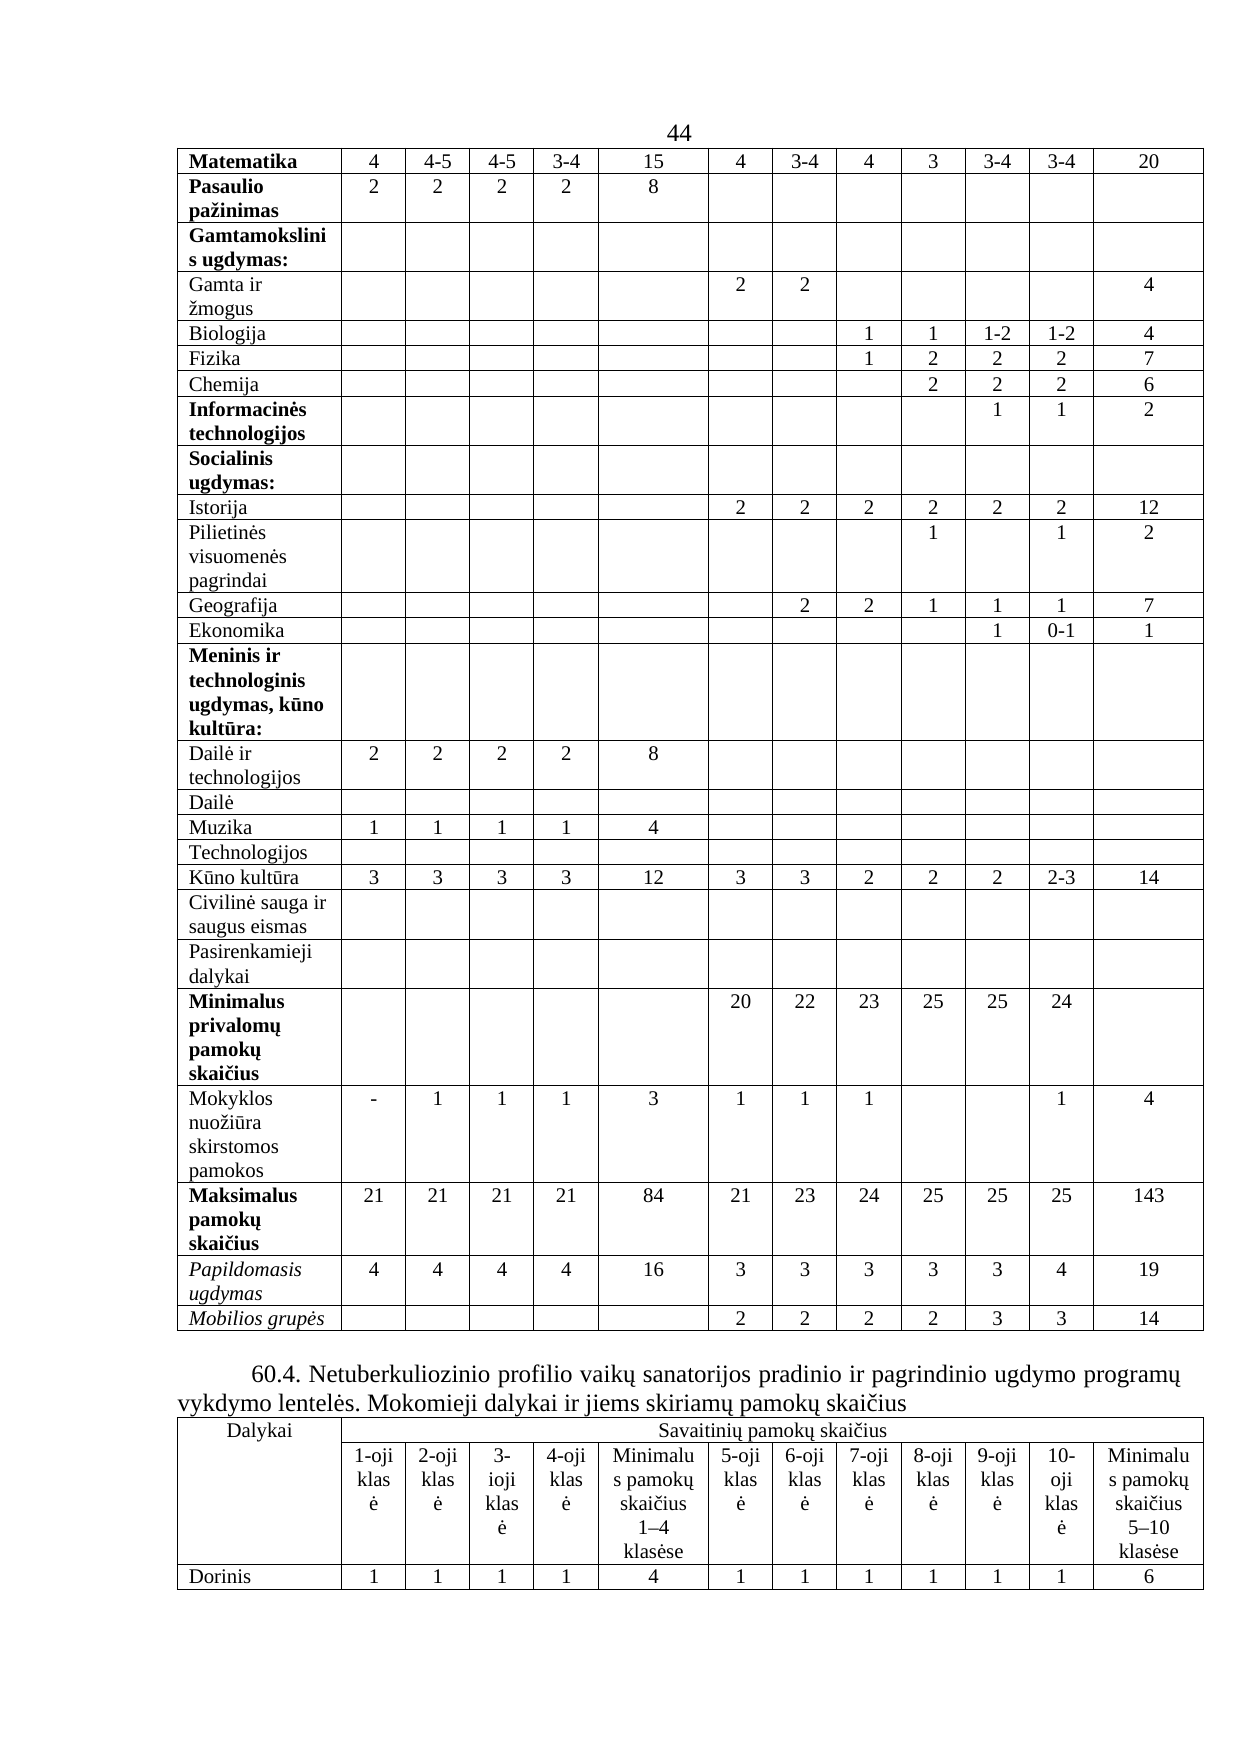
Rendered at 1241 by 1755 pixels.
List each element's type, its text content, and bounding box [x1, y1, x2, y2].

table_cell [1094, 741, 1203, 789]
table_cell [470, 940, 533, 988]
table_cell [534, 397, 598, 445]
table_cell [1030, 741, 1093, 789]
table_cell 2 [966, 371, 1029, 396]
table_cell [709, 520, 772, 592]
table_cell 2 [1030, 346, 1093, 370]
table_cell [406, 790, 469, 814]
table_cell 12 [1094, 495, 1203, 519]
table_cell 2 [1030, 495, 1093, 519]
table_cell [773, 321, 836, 345]
table_cell Pilietinės visuomenės pagrindai [178, 520, 341, 592]
table_cell Mobilios grupės [178, 1306, 341, 1330]
table_cell [966, 223, 1029, 271]
table_cell 2 [966, 346, 1029, 370]
table_cell [773, 840, 836, 864]
table_cell Gamta ir žmogus [178, 272, 341, 320]
table_cell [709, 446, 772, 494]
table_cell [709, 618, 772, 642]
table_cell Meninis ir technologinis ugdymas, kūno kultūra: [178, 644, 341, 740]
table_cell [342, 593, 405, 617]
table_cell [773, 790, 836, 814]
table_cell [1030, 272, 1093, 320]
table_cell 2 [773, 495, 836, 519]
table_cell [966, 940, 1029, 988]
table_cell 1 [837, 346, 901, 370]
table_cell [966, 272, 1029, 320]
table_cell [1094, 940, 1203, 988]
table_cell 2 [902, 1306, 965, 1330]
table_cell [966, 644, 1029, 740]
table_cell [966, 520, 1029, 592]
table_cell [342, 272, 405, 320]
table_cell [599, 940, 708, 988]
table_cell [773, 890, 836, 938]
table_cell 25 [902, 989, 965, 1085]
table_cell [406, 618, 469, 642]
table_cell Papildomasis ugdymas [178, 1256, 341, 1304]
table_cell 2 [470, 741, 533, 789]
table_cell [773, 223, 836, 271]
table_cell Dailė ir technologijos [178, 741, 341, 789]
table_cell [966, 815, 1029, 839]
table_cell 25 [902, 1183, 965, 1255]
table_cell 3 [406, 865, 469, 889]
table_cell [470, 446, 533, 494]
table_cell 2-oji klasė [406, 1443, 469, 1563]
table_cell Matematika [178, 149, 341, 173]
table_header Savaitinių pamokų skaičius [342, 1418, 1203, 1442]
table_cell [470, 593, 533, 617]
table_cell 143 [1094, 1183, 1203, 1255]
table_cell [470, 618, 533, 642]
table_cell [534, 272, 598, 320]
table_cell [902, 174, 965, 222]
table_cell 1-2 [966, 321, 1029, 345]
table_cell 2 [773, 593, 836, 617]
table_cell [709, 321, 772, 345]
table_cell [342, 397, 405, 445]
table_cell 1 [966, 1565, 1029, 1588]
table_cell [406, 346, 469, 370]
table_cell Fizika [178, 346, 341, 370]
table_cell 2 [1094, 397, 1203, 445]
table_cell [837, 618, 901, 642]
table_cell 1-2 [1030, 321, 1093, 345]
table_cell 2 [406, 741, 469, 789]
table_cell 3 [470, 865, 533, 889]
table_cell [599, 272, 708, 320]
table_cell 2 [709, 495, 772, 519]
table_cell 1 [470, 1565, 533, 1588]
table_cell [837, 840, 901, 864]
table_cell 4 [342, 149, 405, 173]
table_cell 21 [406, 1183, 469, 1255]
table_cell Informacinės technologijos [178, 397, 341, 445]
table_cell [773, 346, 836, 370]
table_cell [534, 446, 598, 494]
table_cell 3 [1030, 1306, 1093, 1330]
table_cell [342, 446, 405, 494]
table_cell [534, 321, 598, 345]
table_cell 2 [534, 741, 598, 789]
table_cell [1030, 815, 1093, 839]
table_cell [534, 618, 598, 642]
table_cell [1030, 223, 1093, 271]
table_cell 1 [1030, 1565, 1093, 1588]
table_cell 4 [1030, 1256, 1093, 1304]
table_cell [966, 741, 1029, 789]
table_cell [837, 371, 901, 396]
table_cell [1094, 644, 1203, 740]
table_cell 3-ioji klasė [470, 1443, 533, 1563]
table_cell 25 [966, 1183, 1029, 1255]
table_cell [837, 174, 901, 222]
table_cell [709, 593, 772, 617]
table_cell [709, 815, 772, 839]
table_cell [470, 890, 533, 938]
table_cell [709, 223, 772, 271]
table_cell 4-5 [406, 149, 469, 173]
table_cell [406, 272, 469, 320]
table_cell 2 [902, 495, 965, 519]
table_cell 2 [837, 495, 901, 519]
table_cell [773, 520, 836, 592]
table_cell [709, 346, 772, 370]
table_cell [406, 890, 469, 938]
table_cell 3-4 [1030, 149, 1093, 173]
table_cell 2 [966, 495, 1029, 519]
table_cell [902, 397, 965, 445]
table_cell 3-4 [534, 149, 598, 173]
table_cell 10-oji klasė [1030, 1443, 1093, 1563]
table_cell 6 [1094, 371, 1203, 396]
table_cell 4 [1094, 321, 1203, 345]
table_cell 1 [406, 1086, 469, 1182]
table_cell 8 [599, 741, 708, 789]
table_cell [837, 890, 901, 938]
table_cell [837, 446, 901, 494]
table_cell [599, 593, 708, 617]
table_cell [966, 446, 1029, 494]
table_cell 2 [709, 272, 772, 320]
table_cell [534, 520, 598, 592]
table_cell [342, 495, 405, 519]
table_cell 22 [773, 989, 836, 1085]
table_cell Civilinė sauga ir saugus eismas [178, 890, 341, 938]
table_cell 3 [966, 1256, 1029, 1304]
table_cell 1 [1030, 520, 1093, 592]
table_cell [1094, 790, 1203, 814]
table_cell 4 [599, 815, 708, 839]
table_cell 2 [902, 865, 965, 889]
table_cell [599, 397, 708, 445]
table_cell [534, 989, 598, 1085]
table_cell 2 [534, 174, 598, 222]
table_cell 1 [773, 1086, 836, 1182]
table_cell [406, 321, 469, 345]
table_cell 3 [773, 865, 836, 889]
table_cell 1 [966, 593, 1029, 617]
table_cell Minimalus privalomų pamokų skaičius [178, 989, 341, 1085]
table_cell 21 [709, 1183, 772, 1255]
table_cell [599, 890, 708, 938]
table_cell [470, 272, 533, 320]
table_cell 24 [1030, 989, 1093, 1085]
table_cell Socialinis ugdymas: [178, 446, 341, 494]
table_cell Ekonomika [178, 618, 341, 642]
table_cell 1 [773, 1565, 836, 1588]
table_cell [534, 1306, 598, 1330]
table_cell 14 [1094, 1306, 1203, 1330]
table_cell [599, 321, 708, 345]
table_cell [709, 890, 772, 938]
table_cell [342, 890, 405, 938]
table_cell [470, 371, 533, 396]
table_cell [470, 223, 533, 271]
table_cell [902, 790, 965, 814]
table_cell [599, 495, 708, 519]
table_cell 8 [599, 174, 708, 222]
table_cell [406, 371, 469, 396]
table_cell [470, 644, 533, 740]
table_cell 1 [966, 397, 1029, 445]
table_cell Gamtamokslinis ugdymas: [178, 223, 341, 271]
table_cell 3 [837, 1256, 901, 1304]
table_cell 4 [342, 1256, 405, 1304]
table_cell [599, 989, 708, 1085]
table_cell [902, 890, 965, 938]
table_cell 2 [837, 1306, 901, 1330]
table_cell [966, 790, 1029, 814]
table_cell [773, 397, 836, 445]
table_cell 1 [342, 815, 405, 839]
table_cell [1094, 890, 1203, 938]
table_cell Geografija [178, 593, 341, 617]
table_cell 3-4 [966, 149, 1029, 173]
table_cell [902, 272, 965, 320]
table_cell 20 [1094, 149, 1203, 173]
table_cell [406, 520, 469, 592]
table_cell 21 [342, 1183, 405, 1255]
table_cell [342, 1306, 405, 1330]
table_cell 2 [470, 174, 533, 222]
table_cell [342, 940, 405, 988]
table_cell [837, 272, 901, 320]
table_cell [342, 321, 405, 345]
table_cell [342, 618, 405, 642]
table_cell Chemija [178, 371, 341, 396]
table_cell 7 [1094, 593, 1203, 617]
table_cell [599, 346, 708, 370]
table_cell [406, 644, 469, 740]
table_cell [534, 371, 598, 396]
table_cell [1030, 446, 1093, 494]
table_cell 1 [534, 1086, 598, 1182]
table_cell [709, 174, 772, 222]
table_cell [966, 890, 1029, 938]
table_cell 1 [902, 1565, 965, 1588]
table_cell 4 [406, 1256, 469, 1304]
table_cell [1030, 644, 1093, 740]
table_cell [773, 815, 836, 839]
table_cell 2 [902, 371, 965, 396]
table_cell 6 [1094, 1565, 1203, 1588]
table_cell 2 [773, 1306, 836, 1330]
table_cell Pasirenkamieji dalykai [178, 940, 341, 988]
table_cell Biologija [178, 321, 341, 345]
table_cell 1 [837, 1565, 901, 1588]
table_cell 1 [902, 321, 965, 345]
table_cell [837, 644, 901, 740]
table_cell [470, 346, 533, 370]
table_cell [709, 790, 772, 814]
table_cell 1 [837, 1086, 901, 1182]
table_cell [773, 371, 836, 396]
table_cell [966, 174, 1029, 222]
table_cell 4 [470, 1256, 533, 1304]
table_cell [709, 371, 772, 396]
table_cell 1 [902, 520, 965, 592]
table_cell Maksimalus pamokų skaičius [178, 1183, 341, 1255]
table_cell Istorija [178, 495, 341, 519]
table_cell [902, 940, 965, 988]
table_cell [837, 815, 901, 839]
table_cell [470, 989, 533, 1085]
table_cell 4-oji klasė [534, 1443, 598, 1563]
table_cell [773, 741, 836, 789]
table_cell 1-oji klasė [342, 1443, 405, 1563]
table_cell 25 [966, 989, 1029, 1085]
table_cell 4-5 [470, 149, 533, 173]
table_cell [342, 644, 405, 740]
table_cell [773, 940, 836, 988]
table_cell [1094, 815, 1203, 839]
table_cell 21 [470, 1183, 533, 1255]
table_cell 9-oji klasė [966, 1443, 1029, 1563]
table_cell [1094, 989, 1203, 1085]
table_cell [342, 790, 405, 814]
table_cell [470, 1306, 533, 1330]
table_cell 2 [342, 174, 405, 222]
table_cell 1 [1030, 593, 1093, 617]
table_cell [599, 1306, 708, 1330]
table_cell 3 [709, 865, 772, 889]
table_cell [406, 989, 469, 1085]
table_cell [773, 644, 836, 740]
table_cell 4 [837, 149, 901, 173]
table_cell Pasaulio pažinimas [178, 174, 341, 222]
table_cell 15 [599, 149, 708, 173]
table_header Dalykai [178, 1418, 341, 1563]
table_cell 2-3 [1030, 865, 1093, 889]
table_cell 24 [837, 1183, 901, 1255]
table_cell 4 [599, 1565, 708, 1588]
table_cell 2 [902, 346, 965, 370]
table_cell 1 [902, 593, 965, 617]
table_cell [342, 840, 405, 864]
table_cell [342, 223, 405, 271]
table_cell 0-1 [1030, 618, 1093, 642]
table_cell Kūno kultūra [178, 865, 341, 889]
table_cell [599, 644, 708, 740]
table_cell [470, 790, 533, 814]
table_cell Dailė [178, 790, 341, 814]
table_cell - [342, 1086, 405, 1182]
table_cell [599, 840, 708, 864]
table_cell [902, 446, 965, 494]
text 60.4. Netuberkuliozinio profilio vaikų sanatorijos pradinio ir pagrindinio ugdymo programų vykdymo lentelės. Mokomieji dalykai ir jiems skiriamų pamokų skaičius [177, 1359, 1181, 1417]
table_cell 25 [1030, 1183, 1093, 1255]
table_cell [534, 840, 598, 864]
table_cell [1030, 790, 1093, 814]
table_cell 2 [773, 272, 836, 320]
table_cell 4 [534, 1256, 598, 1304]
table_cell Minimalus pamokų skaičius 1–4 klasėse [599, 1443, 708, 1563]
table_cell [966, 840, 1029, 864]
table_cell [1094, 840, 1203, 864]
table_cell [837, 223, 901, 271]
table_cell 2 [406, 174, 469, 222]
table_cell [837, 520, 901, 592]
table_cell 12 [599, 865, 708, 889]
table_cell [342, 346, 405, 370]
table_cell 20 [709, 989, 772, 1085]
table_cell 2 [1094, 520, 1203, 592]
table_cell [773, 618, 836, 642]
table_cell 2 [837, 865, 901, 889]
table_cell [902, 644, 965, 740]
table_cell 19 [1094, 1256, 1203, 1304]
table_cell 3-4 [773, 149, 836, 173]
table_cell Mokyklos nuožiūra skirstomos pamokos [178, 1086, 341, 1182]
table_cell [599, 371, 708, 396]
table_cell 4 [709, 149, 772, 173]
table_cell [406, 940, 469, 988]
table_cell [1030, 940, 1093, 988]
table_cell [599, 520, 708, 592]
table_cell 1 [534, 815, 598, 839]
table_cell 1 [342, 1565, 405, 1588]
table_cell [709, 644, 772, 740]
table_cell [342, 371, 405, 396]
table_cell [837, 790, 901, 814]
table_cell 4 [1094, 1086, 1203, 1182]
table_cell [534, 346, 598, 370]
table_cell [470, 321, 533, 345]
table_cell Dorinis [178, 1565, 341, 1588]
table_cell [902, 223, 965, 271]
table_cell 1 [1094, 618, 1203, 642]
table_cell 1 [1030, 1086, 1093, 1182]
table_cell [1094, 174, 1203, 222]
table_cell [342, 989, 405, 1085]
table_cell 1 [837, 321, 901, 345]
table_cell 3 [902, 1256, 965, 1304]
table_cell [773, 446, 836, 494]
table_cell [534, 593, 598, 617]
table_cell [837, 940, 901, 988]
table_cell 2 [1030, 371, 1093, 396]
table_cell [534, 223, 598, 271]
table_cell 1 [709, 1086, 772, 1182]
table_cell 7-oji klasė [837, 1443, 901, 1563]
table_cell 5-oji klasė [709, 1443, 772, 1563]
table_cell [470, 397, 533, 445]
table_cell 4 [1094, 272, 1203, 320]
table_cell 23 [773, 1183, 836, 1255]
table_cell [470, 495, 533, 519]
table_cell [534, 890, 598, 938]
table_cell 3 [773, 1256, 836, 1304]
table_cell [342, 520, 405, 592]
table_cell [1030, 840, 1093, 864]
table_cell [773, 174, 836, 222]
table_cell [709, 940, 772, 988]
table_cell 16 [599, 1256, 708, 1304]
table_cell [1030, 890, 1093, 938]
table_cell 23 [837, 989, 901, 1085]
table_cell 1 [966, 618, 1029, 642]
table_cell 1 [406, 815, 469, 839]
table_cell [1094, 223, 1203, 271]
table_cell Technologijos [178, 840, 341, 864]
table_cell 1 [470, 815, 533, 839]
table_cell [534, 495, 598, 519]
table_cell 3 [599, 1086, 708, 1182]
table_cell [406, 446, 469, 494]
table_cell 3 [902, 149, 965, 173]
table_cell [599, 618, 708, 642]
table_cell [902, 741, 965, 789]
table_cell 2 [966, 865, 1029, 889]
table_cell [406, 593, 469, 617]
table_cell [902, 840, 965, 864]
table_cell 8-oji klasė [902, 1443, 965, 1563]
table_cell [902, 618, 965, 642]
table_cell Minimalus pamokų skaičius 5–10 klasėse [1094, 1443, 1203, 1563]
table_cell 6-oji klasė [773, 1443, 836, 1563]
table_cell 14 [1094, 865, 1203, 889]
table_cell [966, 1086, 1029, 1182]
table_cell 21 [534, 1183, 598, 1255]
table_cell [406, 223, 469, 271]
table_cell 3 [534, 865, 598, 889]
table_cell [534, 790, 598, 814]
table_cell 1 [470, 1086, 533, 1182]
table_cell [599, 790, 708, 814]
table_cell 84 [599, 1183, 708, 1255]
table_cell 2 [837, 593, 901, 617]
table_cell [534, 644, 598, 740]
table_cell [534, 940, 598, 988]
table_cell Muzika [178, 815, 341, 839]
table_cell [837, 741, 901, 789]
table_cell 2 [342, 741, 405, 789]
table_cell 2 [709, 1306, 772, 1330]
table_cell 3 [709, 1256, 772, 1304]
table_cell [1030, 174, 1093, 222]
table_cell [406, 397, 469, 445]
table_cell [599, 446, 708, 494]
table_cell [709, 741, 772, 789]
table_cell [1094, 446, 1203, 494]
table_cell [406, 1306, 469, 1330]
table_cell 1 [534, 1565, 598, 1588]
table_cell 3 [342, 865, 405, 889]
table_cell 3 [966, 1306, 1029, 1330]
table_cell 7 [1094, 346, 1203, 370]
table_cell [406, 840, 469, 864]
table_cell 1 [1030, 397, 1093, 445]
table_cell [470, 520, 533, 592]
table_cell [709, 397, 772, 445]
table_cell [837, 397, 901, 445]
table_cell [709, 840, 772, 864]
table_cell 1 [406, 1565, 469, 1588]
table_cell [599, 223, 708, 271]
table_cell 1 [709, 1565, 772, 1588]
table_cell [470, 840, 533, 864]
table_cell [902, 1086, 965, 1182]
table_cell [406, 495, 469, 519]
table_cell [902, 815, 965, 839]
